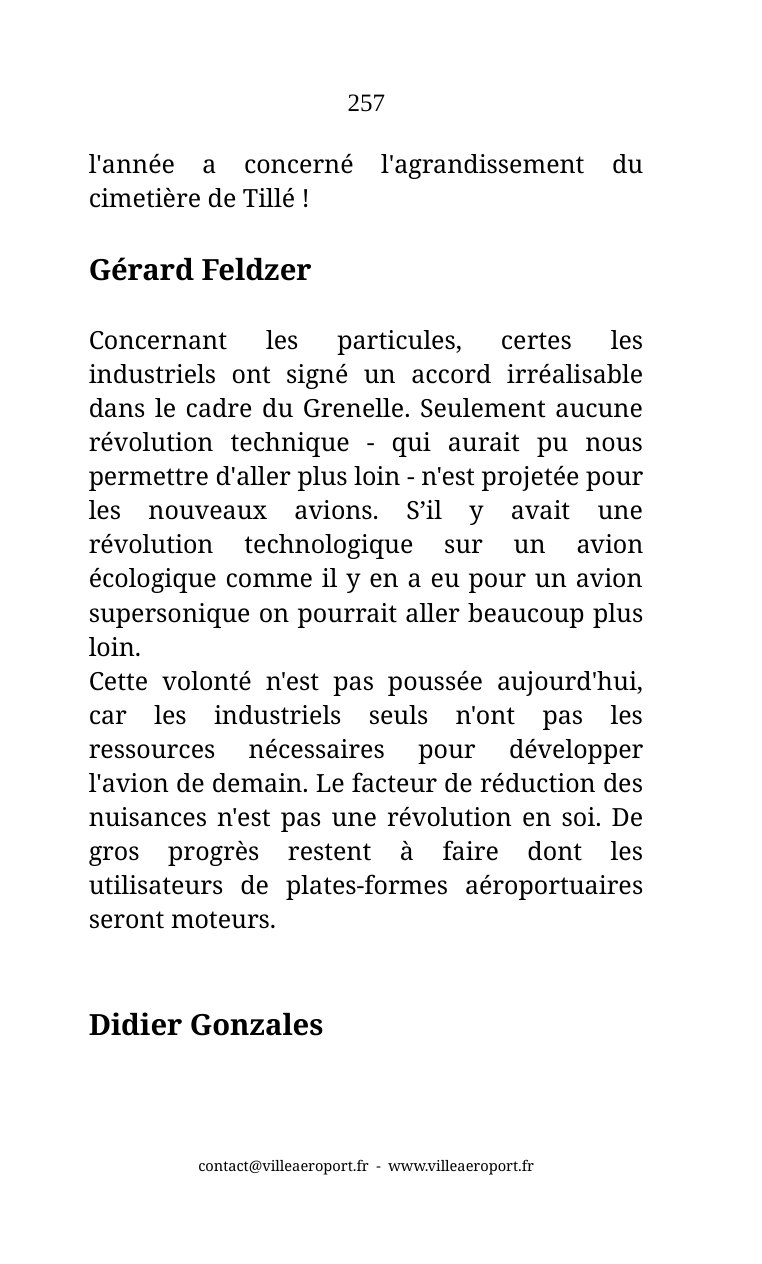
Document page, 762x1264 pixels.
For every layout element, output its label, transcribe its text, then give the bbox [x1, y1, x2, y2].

text Didier Gonzales [88, 1004, 644, 1044]
text Gérard Feldzer [88, 249, 644, 289]
text Concernant les particules, certes les industriels ont signé un accord irréalisable dans le cadre du Grenelle. Seulement aucune révolution technique - qui aurait pu nous permettre d'aller plus loin - n'est projetée pour les nouveaux avions. S’il y avait une révolution technologique sur un avion écologique comme il y en a eu pour un avion supersonique on pourrait aller beaucoup plus loin. [88, 323, 644, 663]
text l'année a concerné l'agrandissement du cimetière de Tillé ! [88, 147, 644, 215]
text Cette volonté n'est pas poussée aujourd'hui, car les industriels seuls n'ont pas les ressources nécessaires pour développer l'avion de demain. Le facteur de réduction des nuisances n'est pas une révolution en soi. De gros progrès restent à faire dont les utilisateurs de plates-formes aéroportuaires seront moteurs. [88, 663, 644, 936]
